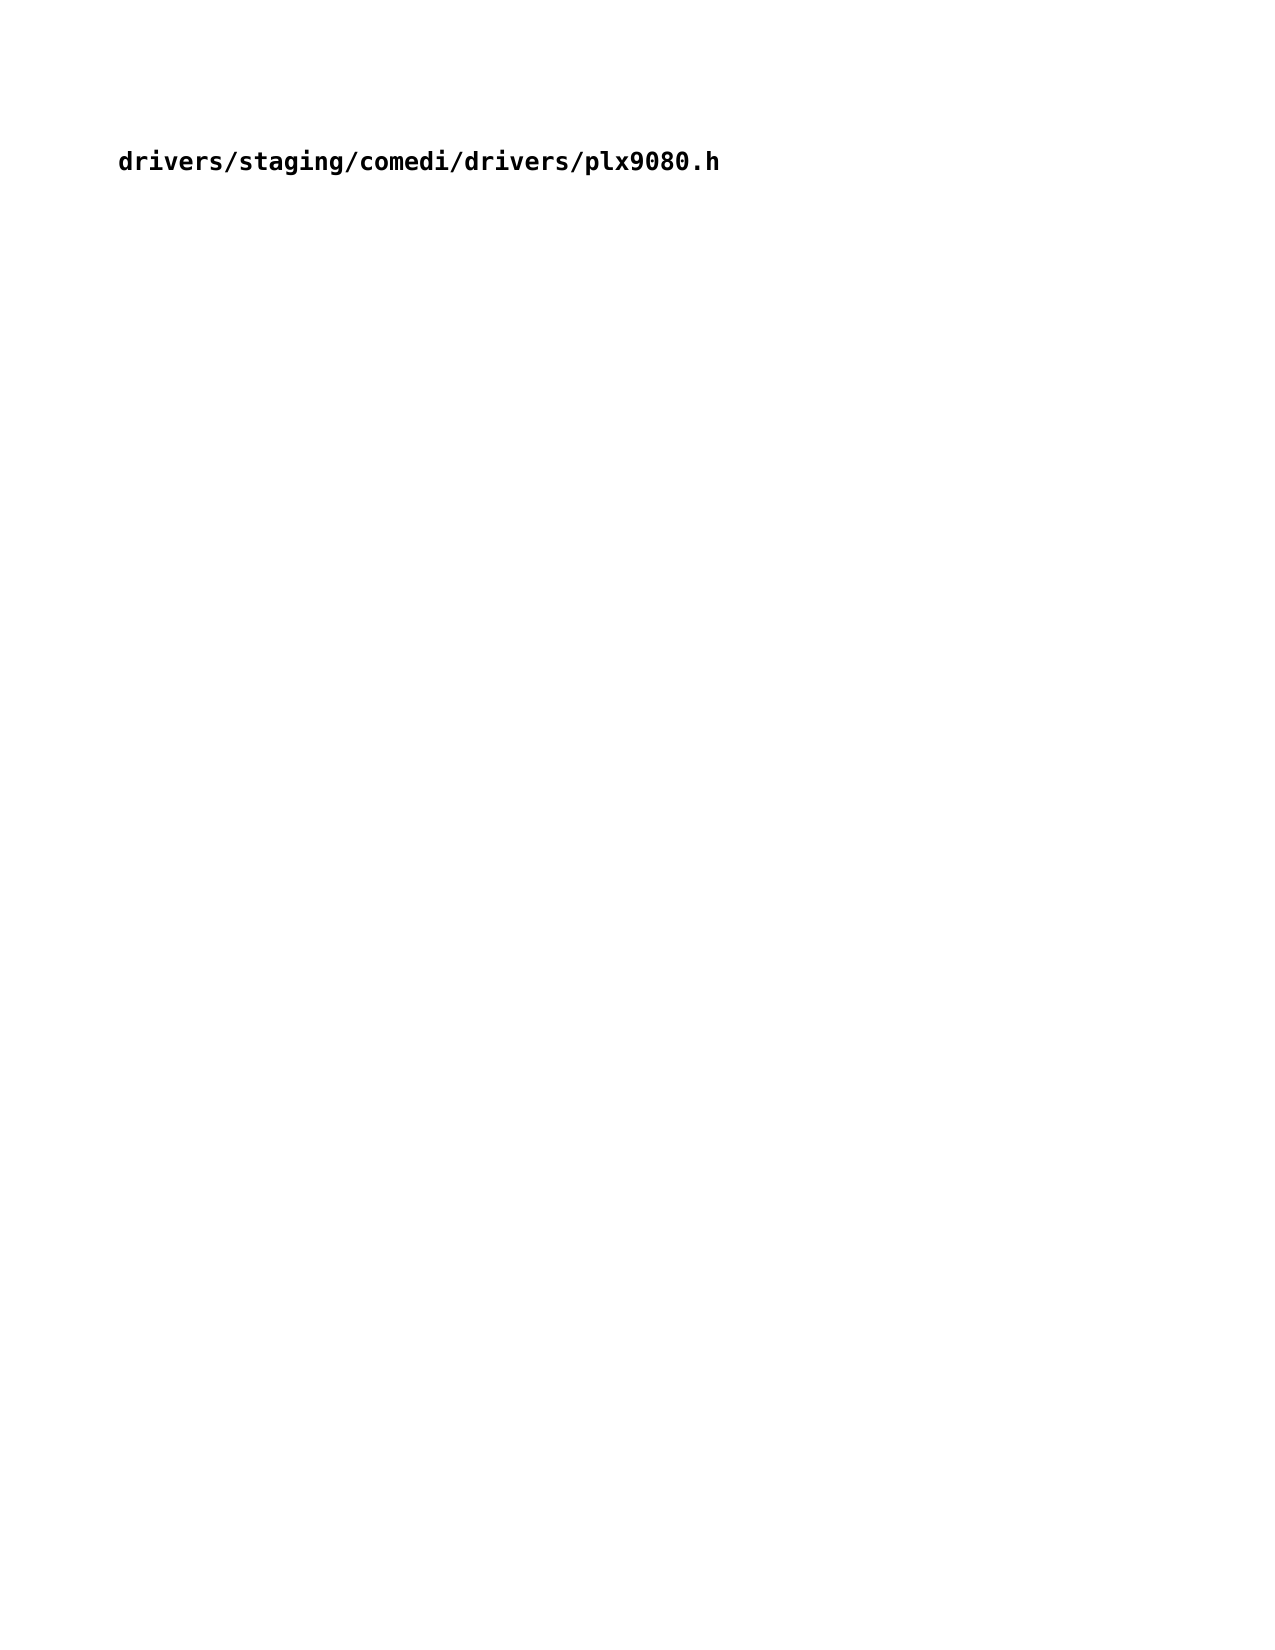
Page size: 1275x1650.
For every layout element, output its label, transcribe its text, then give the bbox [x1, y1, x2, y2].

text drivers/staging/comedi/drivers/plx9080.h [118, 147, 1157, 176]
